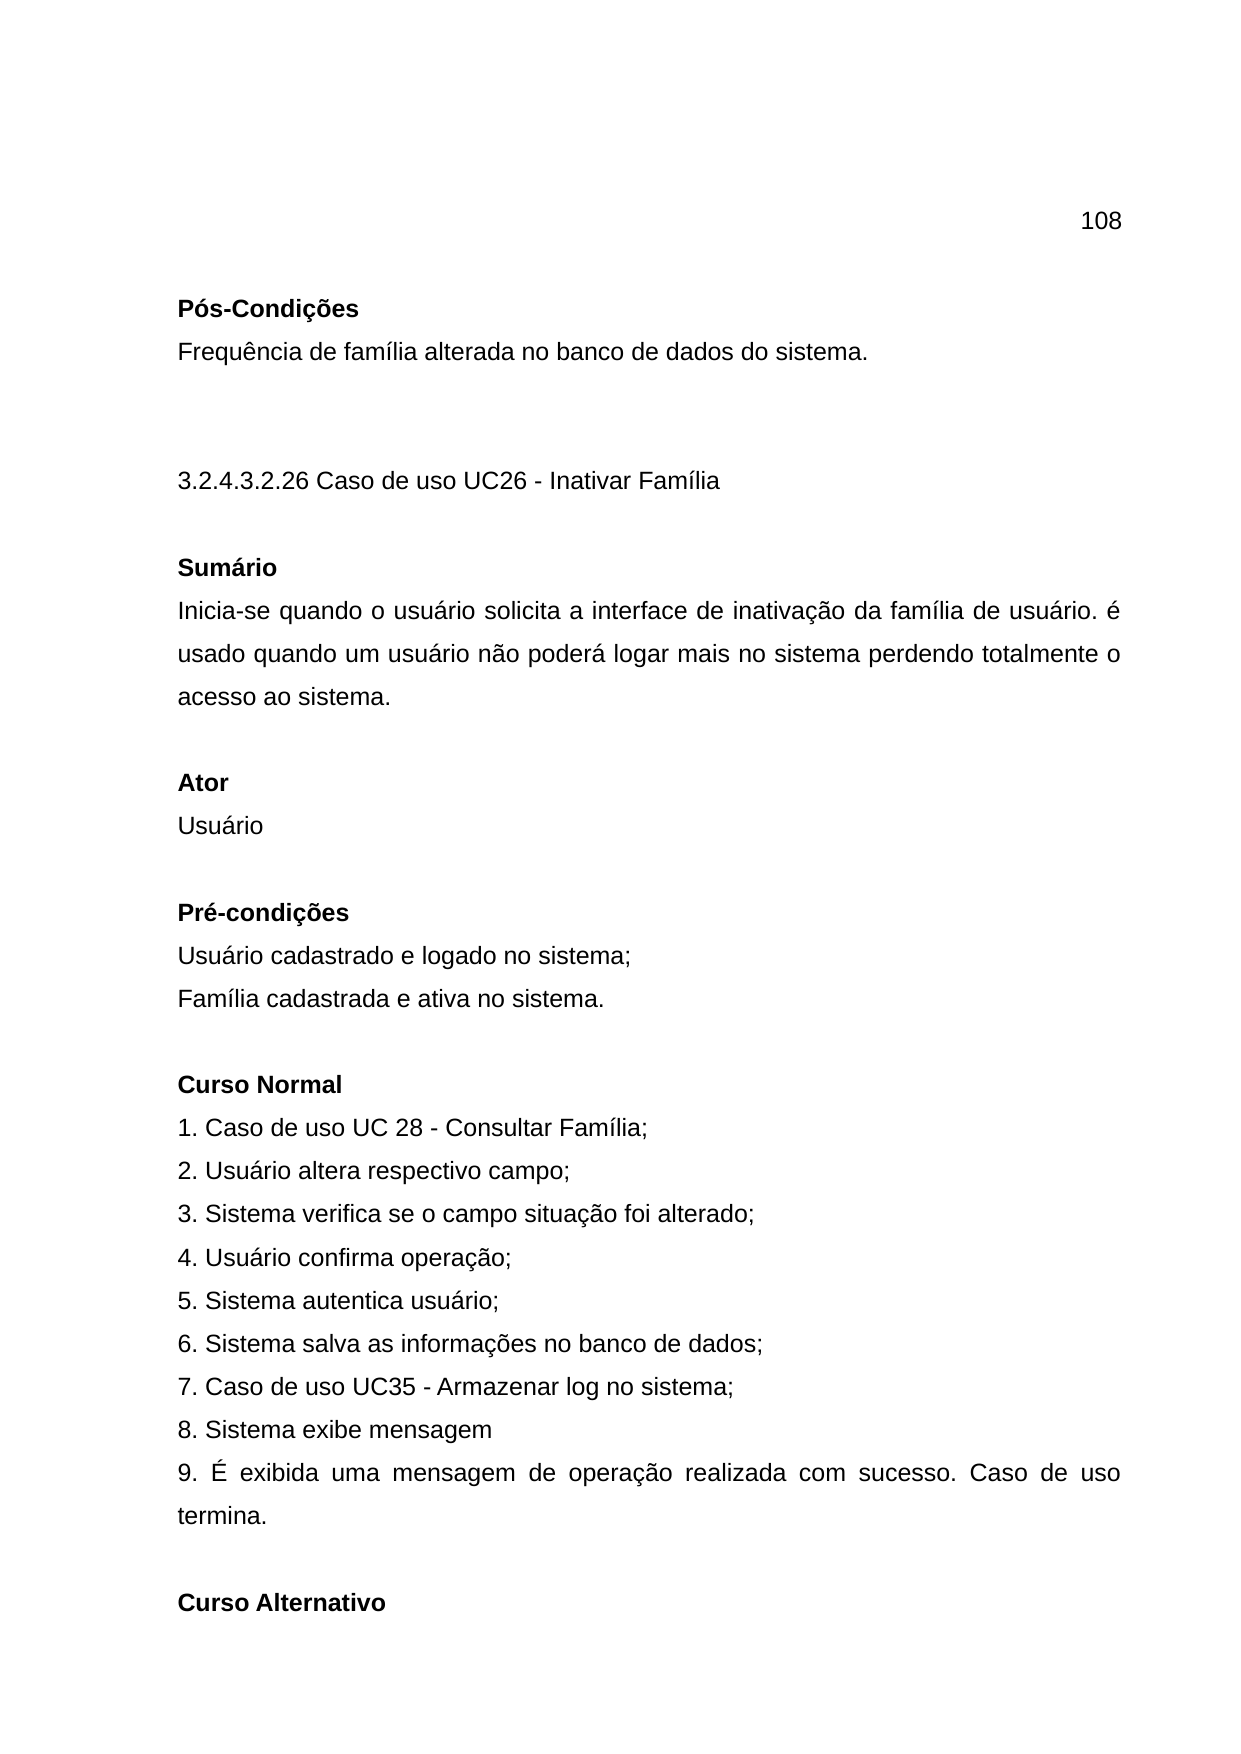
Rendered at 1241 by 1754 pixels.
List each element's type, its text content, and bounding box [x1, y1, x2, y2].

text Pré-condições [177, 897, 1122, 926]
text Usuário cadastrado e logado no sistema; [177, 941, 1122, 969]
text 1. Caso de uso UC 28 - Consultar Família; [177, 1113, 1122, 1142]
text 7. Caso de uso UC35 - Armazenar log no sistema; [177, 1372, 1122, 1401]
text Inicia-se quando o usuário solicita a interface de inativação da família de usuário. é usado quando um usuário não poderá logar mais no sistema perdendo totalmente o acesso ao sistema. [177, 596, 1122, 711]
text 3.2.4.3.2.26 Caso de uso UC26 - Inativar Família [177, 466, 1122, 495]
text Família cadastrada e ativa no sistema. [177, 984, 1122, 1012]
text 5. Sistema autentica usuário; [177, 1286, 1122, 1314]
text Curso Normal [177, 1070, 1122, 1099]
text Ator [177, 768, 1122, 797]
text 2. Usuário altera respectivo campo; [177, 1156, 1122, 1185]
text Sumário [177, 552, 1122, 581]
text 4. Usuário confirma operação; [177, 1242, 1122, 1271]
text Pós-Condições [177, 294, 1122, 322]
text 6. Sistema salva as informações no banco de dados; [177, 1329, 1122, 1357]
text 3. Sistema verifica se o campo situação foi alterado; [177, 1199, 1122, 1228]
text Usuário [177, 811, 1122, 840]
text Curso Alternativo [177, 1587, 1122, 1616]
text 9. É exibida uma mensagem de operação realizada com sucesso. Caso de uso termina. [177, 1458, 1122, 1530]
text Frequência de família alterada no banco de dados do sistema. [177, 337, 1122, 366]
text 8. Sistema exibe mensagem [177, 1415, 1122, 1444]
